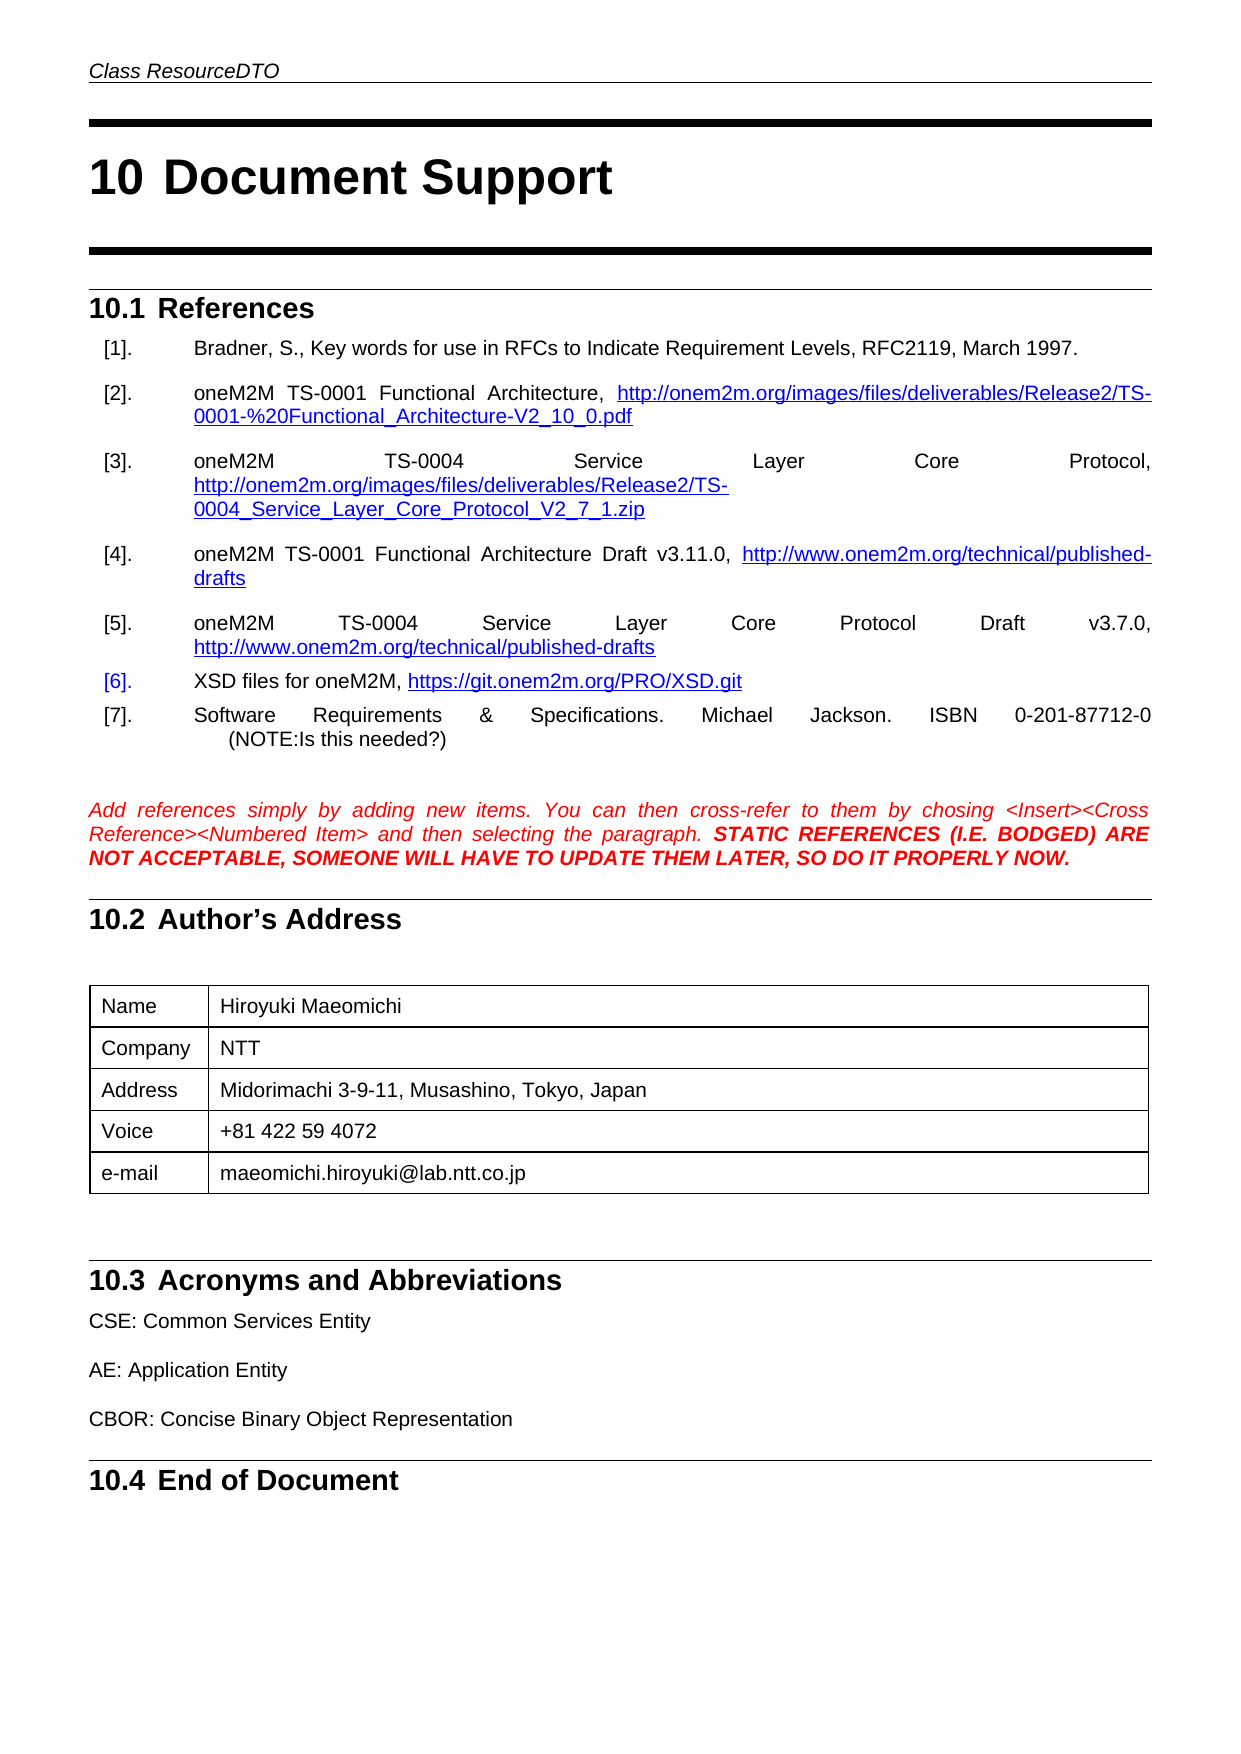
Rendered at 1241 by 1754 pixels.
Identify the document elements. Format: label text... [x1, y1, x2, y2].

subtitle End of Document [88, 1461, 1152, 1497]
text CBOR: Concise Binary Object Representation [88, 1407, 1152, 1431]
subtitle Acronyms and Abbreviations [88, 1261, 1152, 1296]
table_cell Voice [91, 1111, 208, 1151]
list oneM2M TS-0004 Service Layer Core Protocol, http://onem2m.org/images/files/deliverables/Release2/TS-0004_Service_Layer_Core_Protocol_V2_7_1.zip [103, 449, 1152, 521]
subtitle References [88, 290, 1152, 325]
text AE: Application Entity [88, 1358, 1152, 1382]
table_header Name [91, 986, 208, 1026]
table_cell +81 422 59 4072 [209, 1111, 1148, 1151]
list oneM2M TS-0001 Functional Architecture, http://onem2m.org/images/files/deliverables/Release2/TS-0001-%20Functional_Architecture-V2_10_0.pdf [103, 380, 1152, 428]
table_cell e-mail [91, 1153, 208, 1193]
table_cell NTT [209, 1028, 1148, 1068]
subtitle Author’s Address [88, 900, 1152, 936]
subtitle Document Support [88, 120, 1152, 255]
text CSE: Common Services Entity [88, 1309, 1152, 1333]
table_cell Midorimachi 3-9-11, Musashino, Tokyo, Japan [209, 1069, 1148, 1110]
table_cell Company [91, 1028, 208, 1068]
list oneM2M TS-0001 Functional Architecture Draft v3.11.0, http://www.onem2m.org/technical/published-drafts [103, 542, 1152, 590]
list Bradner, S., Key words for use in RFCs to Indicate Requirement Levels, RFC2119, March 1997. [103, 336, 1152, 359]
table_cell Address [91, 1069, 208, 1110]
list oneM2M TS-0004 Service Layer Core Protocol Draft v3.7.0, http://www.onem2m.org/technical/published-drafts [103, 611, 1152, 658]
list Software Requirements & Specifications. Michael Jackson. ISBN 0-201-87712-0 (NOTE:Is this needed?) [103, 703, 1152, 751]
list XSD files for oneM2M, https://git.onem2m.org/PRO/XSD.git [103, 669, 1152, 693]
table_header Hiroyuki Maeomichi [209, 986, 1148, 1026]
table_cell maeomichi.hiroyuki@lab.ntt.co.jp [209, 1153, 1148, 1193]
text Add references simply by adding new items. You can then cross-refer to them by chosing <Insert><Cross Reference><Numbered Item> and then selecting the paragraph. STATIC REFERENCES (I.E. BODGED) ARE NOT ACCEPTABLE, SOMEONE WILL HAVE TO UPDATE THEM LATER, SO DO IT PROPERLY NOW. [88, 798, 1152, 870]
